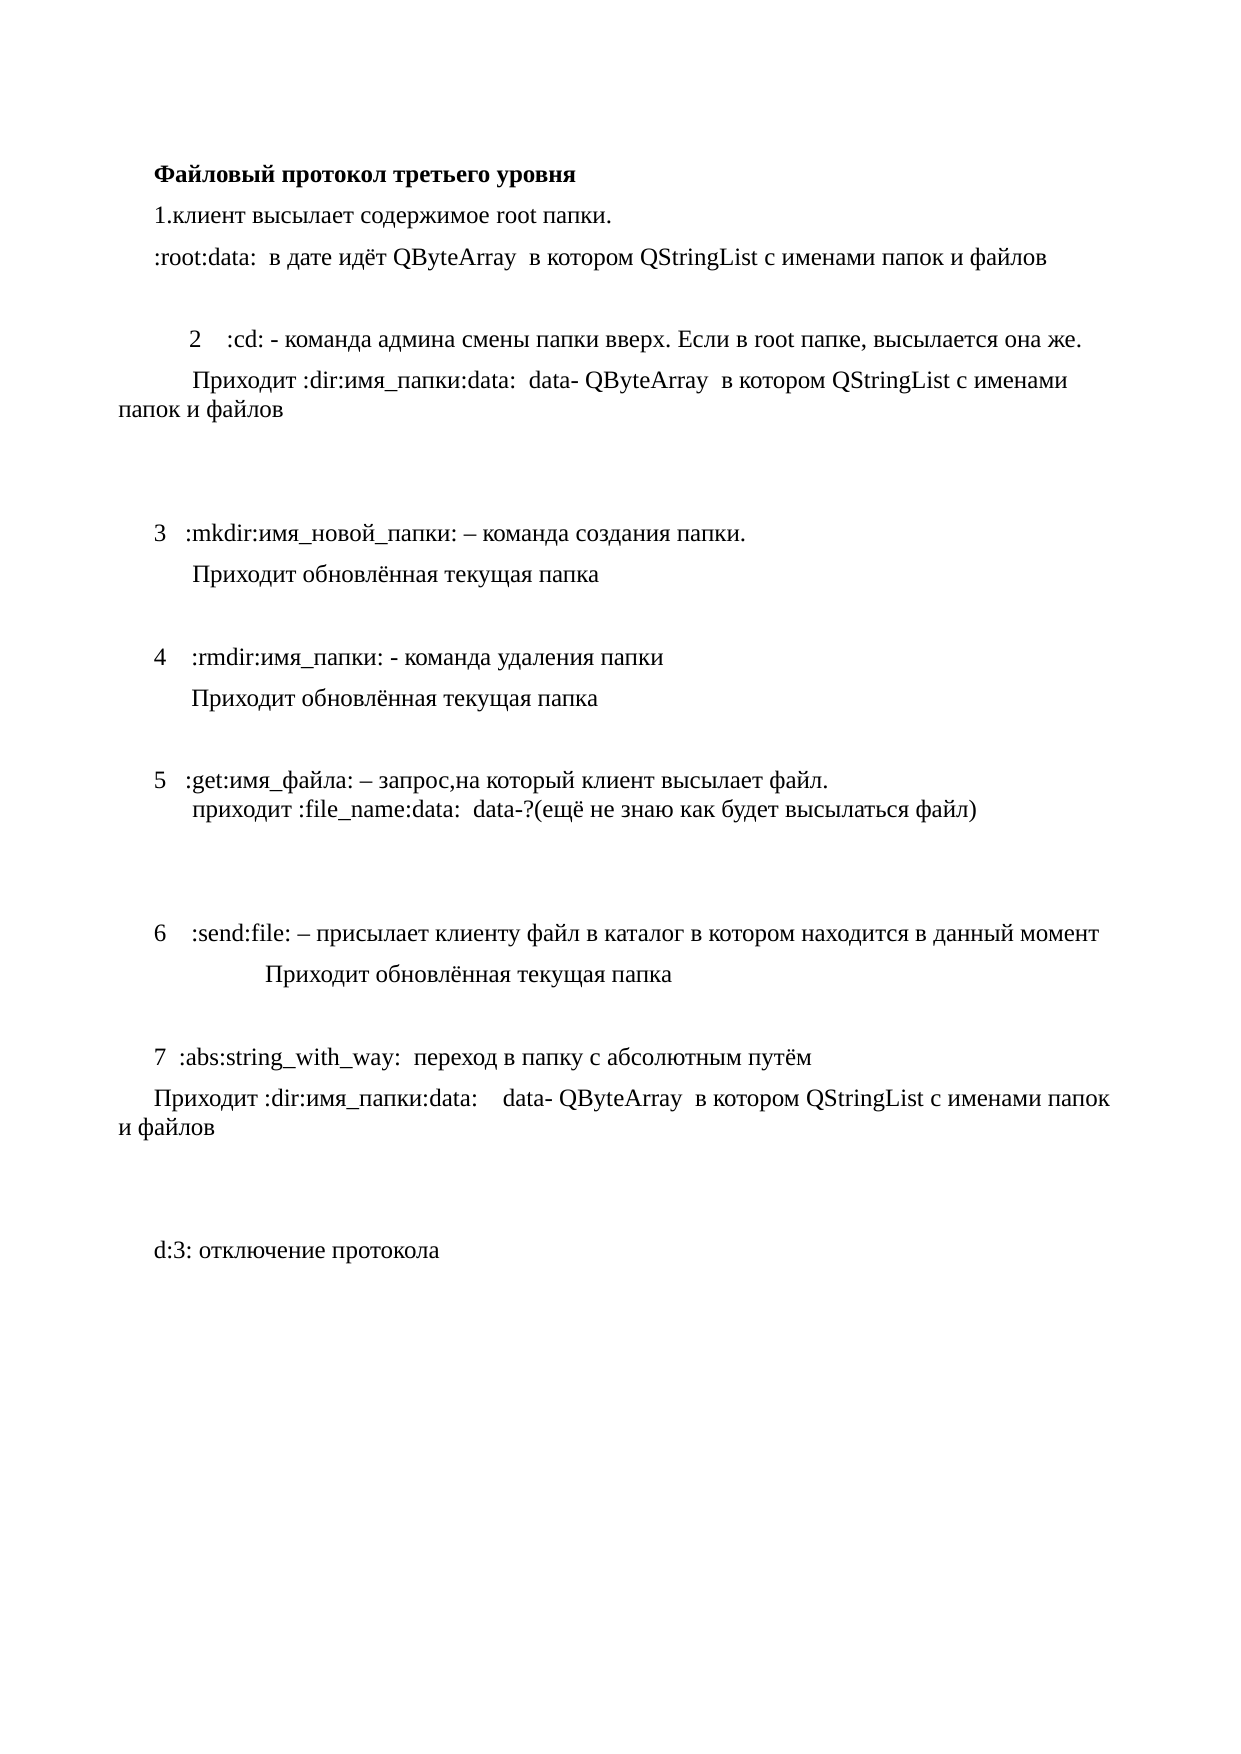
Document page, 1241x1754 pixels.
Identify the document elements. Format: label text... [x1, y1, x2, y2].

text Файловый протокол третьего уровня [118, 159, 1122, 188]
text 4 :rmdir:имя_папки: - команда удаления папки [118, 642, 1122, 671]
text Приходит обновлённая текущая папка [191, 959, 1122, 988]
list :cd: - команда админа смены папки вверх. Если в root папке, высылается она же. [153, 324, 1122, 353]
text d:3: отключение протокола [118, 1236, 1122, 1264]
text Приходит :dir:имя_папки:data: data- QByteArray в котором QStringList с именами папок и файлов [118, 366, 1122, 423]
text 1.клиент высылает содержимое root папки. [118, 201, 1122, 229]
text Приходит :dir:имя_папки:data: data- QByteArray в котором QStringList с именами папок и файлов [118, 1083, 1122, 1141]
text Приходит обновлённая текущая папка [118, 559, 1122, 588]
text Приходит обновлённая текущая папка [191, 683, 1122, 712]
text 7 :abs:string_with_way: переход в папку с абсолютным путём [118, 1042, 1122, 1071]
text :root:data: в дате идёт QByteArray в котором QStringList с именами папок и файлов [118, 242, 1122, 271]
text 3 :mkdir:имя_новой_папки: – команда создания папки. [118, 518, 1122, 547]
text 5 :get:имя_файла: – запрос,на который клиент высылает файл. приходит :file_name:data: data-?(ещё не знаю как будет высылаться файл) [118, 766, 1122, 823]
text 6 :send:file: – присылает клиенту файл в каталог в котором находится в данный момент [118, 918, 1122, 947]
